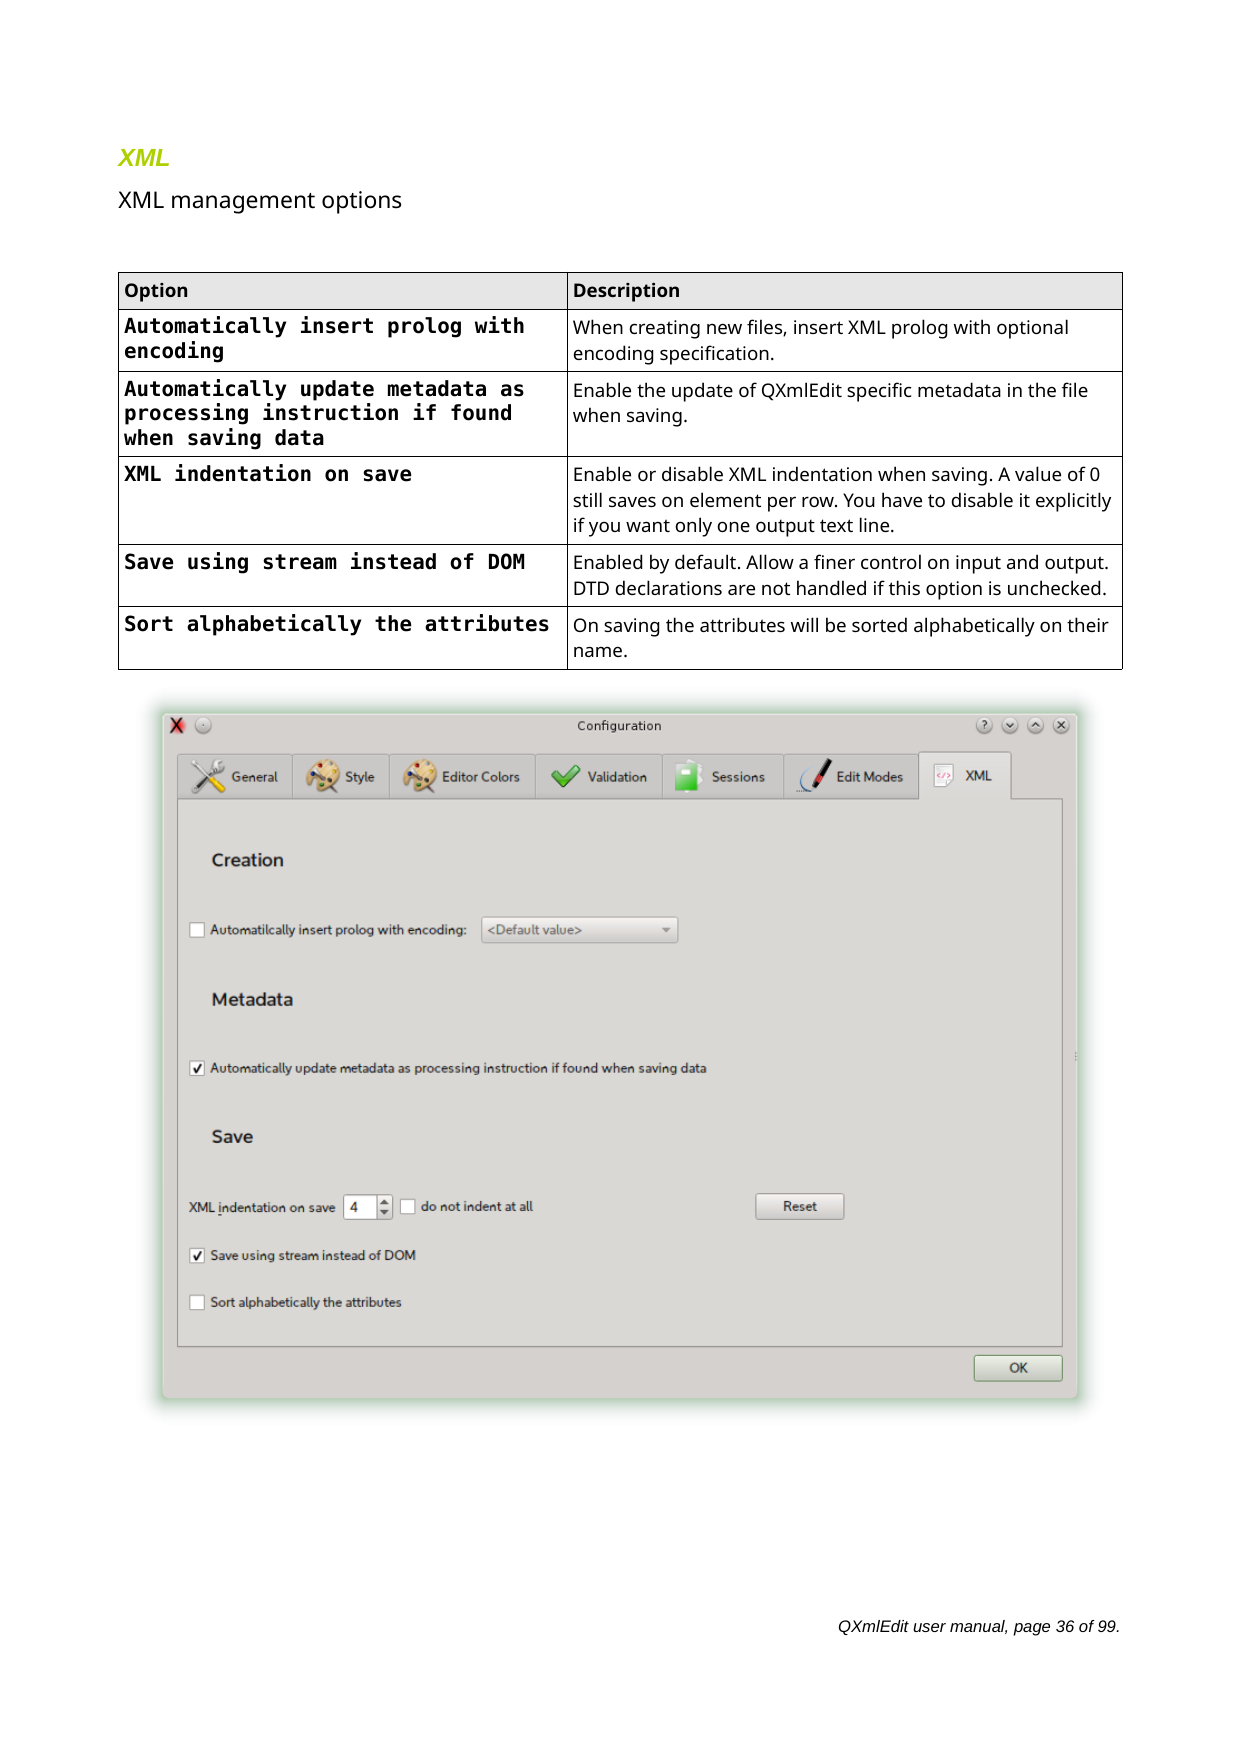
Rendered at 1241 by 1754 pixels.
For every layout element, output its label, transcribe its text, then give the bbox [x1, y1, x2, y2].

table_cell Enabled by default. Allow a finer control on input and output. DTD declarations are not handled if this option is unchecked. [568, 545, 1122, 606]
table_cell Enable the update of QXmlEdit specific metadata in the file when saving. [568, 372, 1122, 456]
table_cell XML indentation on save [119, 457, 567, 544]
table_cell Save using stream instead of DOM [119, 545, 567, 606]
table_cell On saving the attributes will be sorted alphabetically on their name. [568, 607, 1122, 669]
table_header Option [119, 273, 567, 309]
subtitle XML [118, 143, 1122, 172]
table_cell When creating new files, insert XML prolog with optional encoding specification. [568, 310, 1122, 371]
picture [118, 669, 1122, 1443]
text XML management options [118, 184, 1122, 215]
table_cell Automatically update metadata as processing instruction if found when saving data [119, 372, 567, 456]
table_header Description [568, 273, 1122, 309]
table_cell Sort alphabetically the attributes [119, 607, 567, 669]
table_cell Enable or disable XML indentation when saving. A value of 0 still saves on element per row. You have to disable it explicitly if you want only one output text line. [568, 457, 1122, 544]
table_cell Automatically insert prolog with encoding [119, 310, 567, 371]
